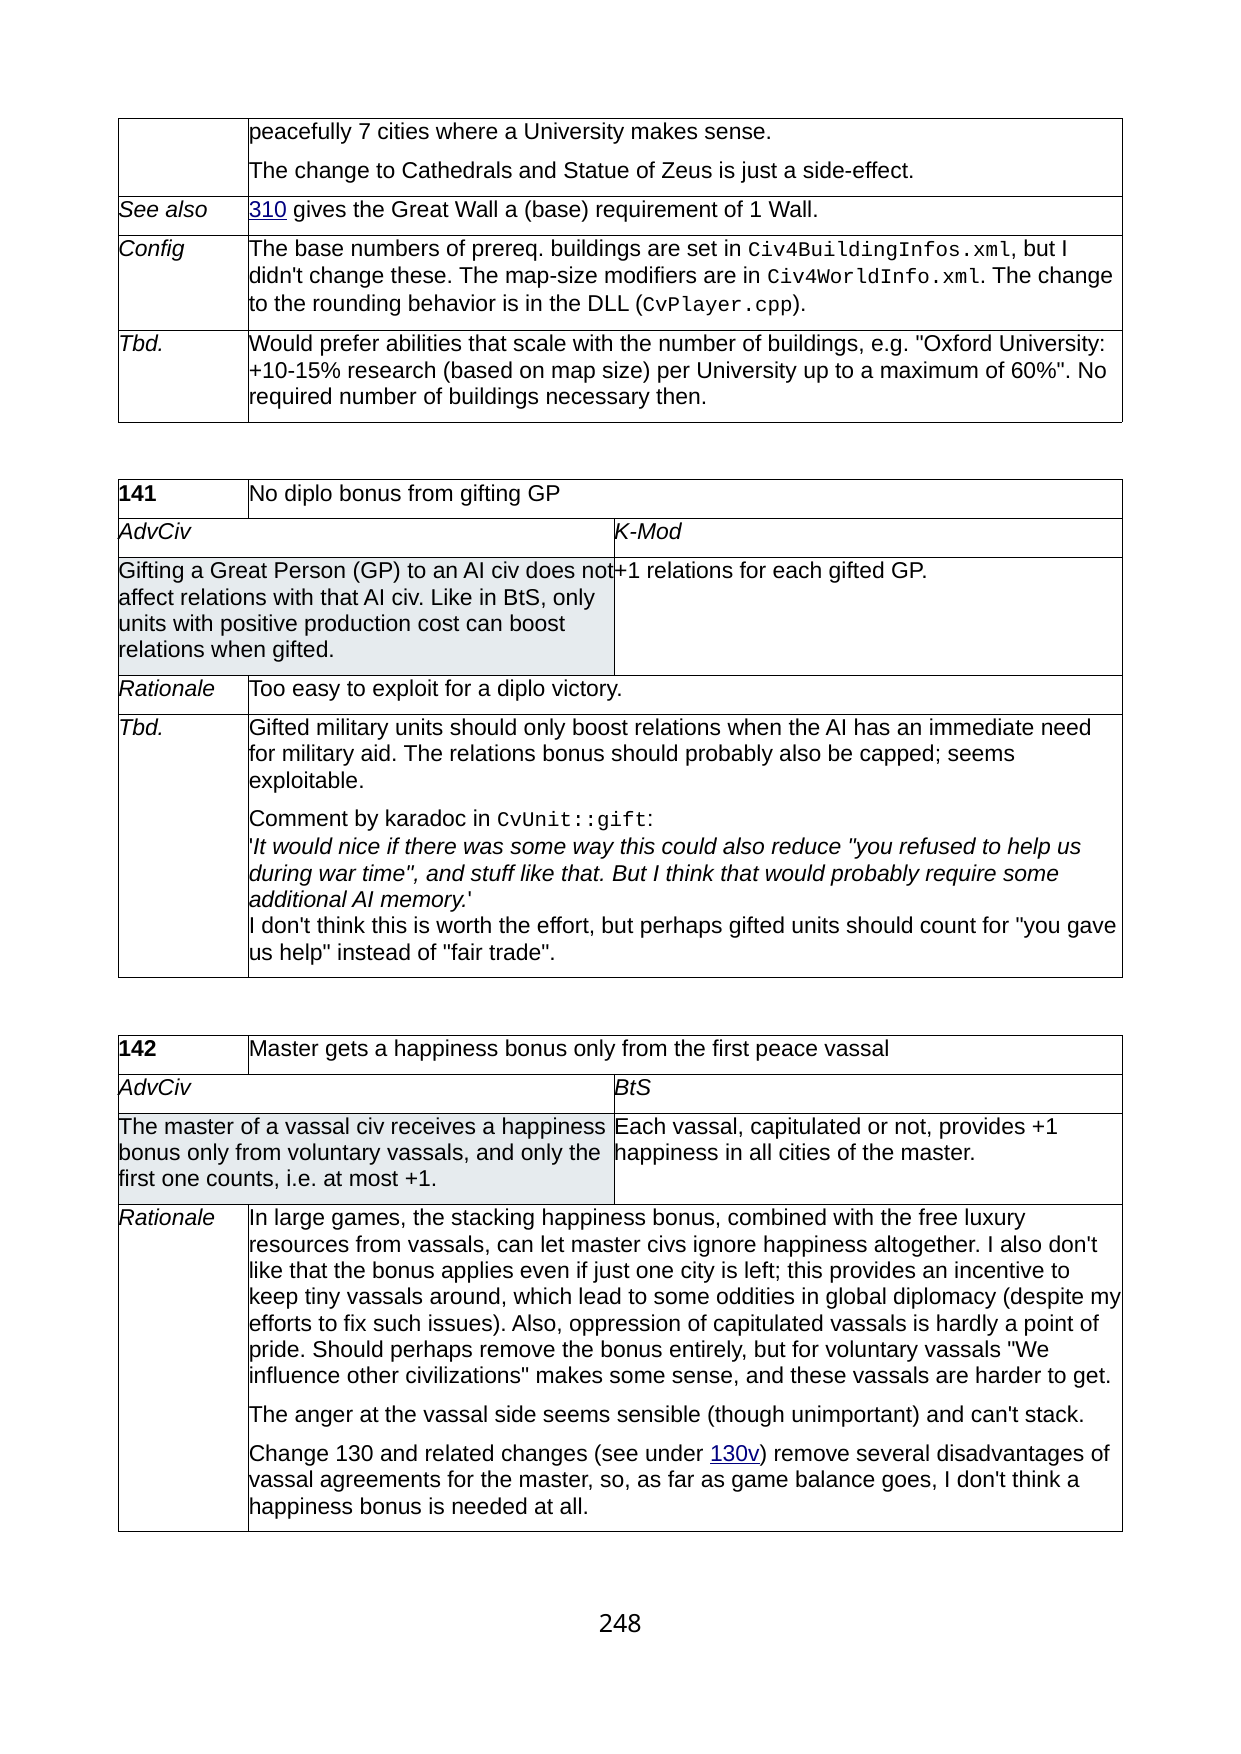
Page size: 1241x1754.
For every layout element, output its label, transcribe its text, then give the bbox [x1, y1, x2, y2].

table_cell Rationale [119, 1205, 248, 1531]
table_cell Too easy to exploit for a diplo victory. [249, 676, 1122, 714]
table_cell peacefully 7 cities where a University makes sense. The change to Cathedrals and Statue of Zeus is just a side-effect. [249, 119, 1122, 196]
table_cell The master of a vassal civ receives a happiness bonus only from voluntary vassals, and only the first one counts, i.e. at most +1. [119, 1114, 614, 1204]
table_cell Config [119, 236, 248, 330]
table_cell Rationale [119, 676, 248, 714]
table_header 141 [119, 480, 248, 518]
table_cell K-Mod [615, 519, 1122, 557]
table_cell +1 relations for each gifted GP. [615, 558, 1122, 675]
table_header Master gets a happiness bonus only from the first peace vassal [249, 1036, 1122, 1074]
table_header 142 [119, 1036, 248, 1074]
table_cell 310 gives the Great Wall a (base) requirement of 1 Wall. [249, 197, 1122, 234]
table_cell Each vassal, capitulated or not, provides +1 happiness in all cities of the master. [615, 1114, 1122, 1204]
table_cell AdvCiv [119, 519, 614, 557]
table_cell The base numbers of prereq. buildings are set in Civ4BuildingInfos.xml, but I didn't change these. The map-size modifiers are in Civ4WorldInfo.xml. The change to the rounding behavior is in the DLL (CvPlayer.cpp). [249, 236, 1122, 330]
table_cell Gifted military units should only boost relations when the AI has an immediate need for military aid. The relations bonus should probably also be capped; seems exploitable. Comment by karadoc in CvUnit::gift: 'It would nice if there was some way this could also reduce "you refused to help us during war time", and stuff like that. But I think that would probably require some additional AI memory.' I don't think this is worth the effort, but perhaps gifted units should count for "you gave us help" instead of "fair trade". [249, 715, 1122, 977]
table_cell Tbd. [119, 331, 248, 422]
table_cell Would prefer abilities that scale with the number of buildings, e.g. "Oxford University: +10-15% research (based on map size) per University up to a maximum of 60%". No required number of buildings necessary then. [249, 331, 1122, 422]
table_cell See also [119, 197, 248, 234]
table_cell BtS [615, 1075, 1122, 1113]
table_cell Tbd. [119, 715, 248, 977]
table_cell AdvCiv [119, 1075, 614, 1113]
table_cell [119, 119, 248, 196]
table_header No diplo bonus from gifting GP [249, 480, 1122, 518]
table_cell In large games, the stacking happiness bonus, combined with the free luxury resources from vassals, can let master civs ignore happiness altogether. I also don't like that the bonus applies even if just one city is left; this provides an incentive to keep tiny vassals around, which lead to some oddities in global diplomacy (despite my efforts to fix such issues). Also, oppression of capitulated vassals is hardly a point of pride. Should perhaps remove the bonus entirely, but for voluntary vassals "We influence other civilizations" makes some sense, and these vassals are harder to get. The anger at the vassal side seems sensible (though unimportant) and can't stack. Change 130 and related changes (see under 130v) remove several disadvantages of vassal agreements for the master, so, as far as game balance goes, I don't think a happiness bonus is needed at all. [249, 1205, 1122, 1531]
table_cell Gifting a Great Person (GP) to an AI civ does not affect relations with that AI civ. Like in BtS, only units with positive production cost can boost relations when gifted. [119, 558, 614, 675]
